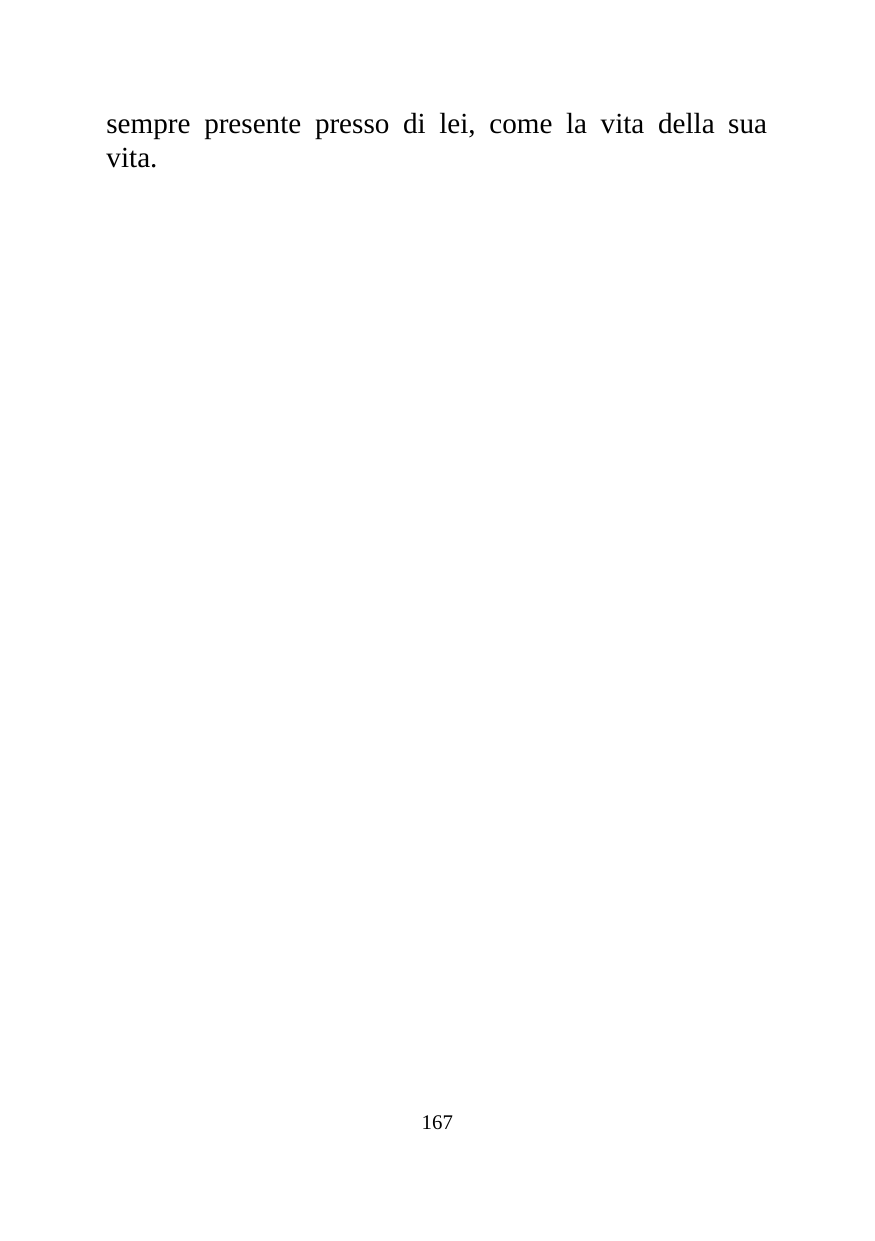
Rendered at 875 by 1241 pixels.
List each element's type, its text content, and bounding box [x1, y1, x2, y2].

text sempre presente presso di lei, come la vita della sua vita. [106, 106, 768, 173]
